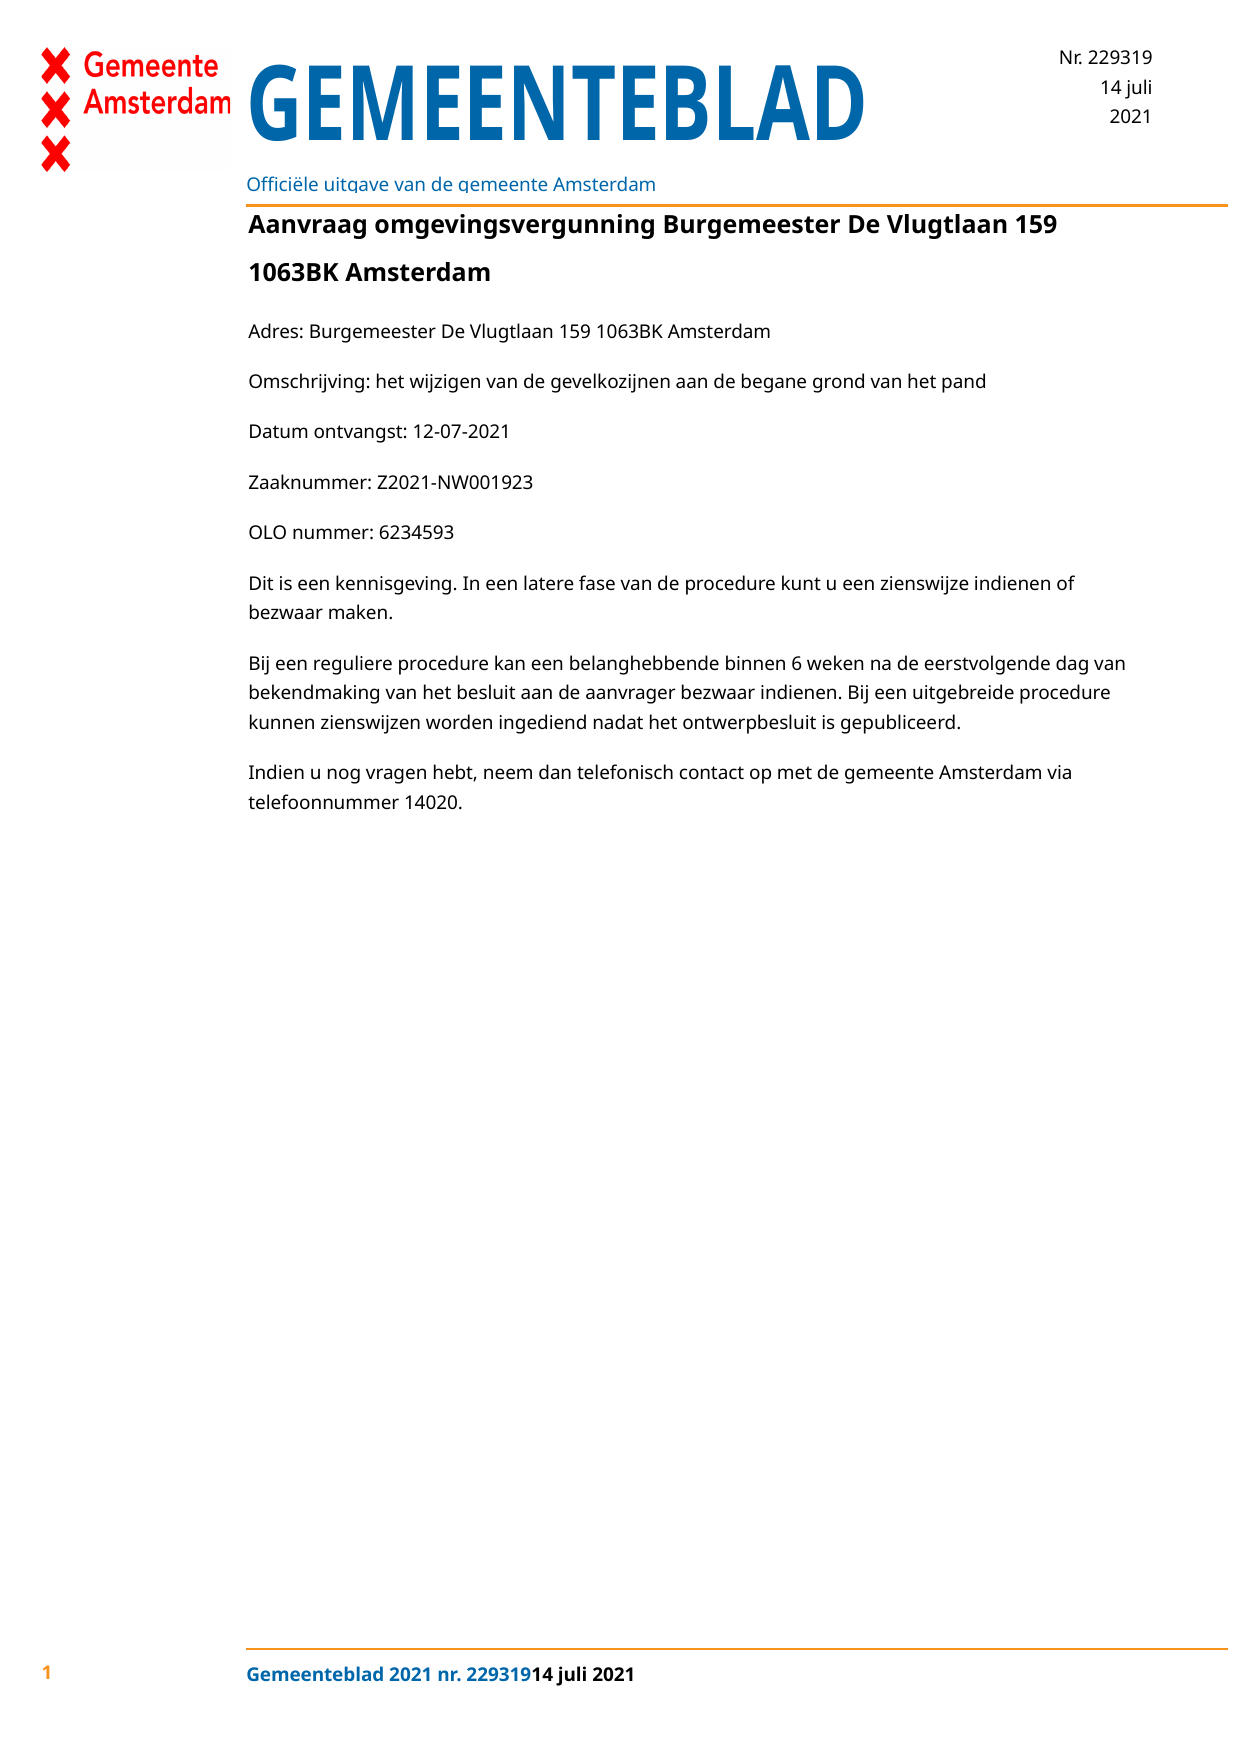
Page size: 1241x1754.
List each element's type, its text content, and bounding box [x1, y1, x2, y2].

text Indien u nog vragen hebt, neem dan telefonisch contact op met de gemeente Amsterdam via telefoonnummer 14020. [248, 759, 1152, 815]
text Aanvraag omgevingsvergunning Burgemeester De Vlugtlaan 159 1063BK Amsterdam [248, 207, 1152, 288]
picture [41, 47, 231, 172]
text Zaaknummer: Z2021-NW001923 [248, 469, 1152, 495]
text Datum ontvangst: 12-07-2021 [248, 419, 1152, 444]
text Dit is een kennisgeving. In een latere fase van de procedure kunt u een zienswijze indienen of bezwaar maken. [248, 570, 1152, 625]
text OLO nummer: 6234593 [248, 519, 1152, 545]
text Bij een reguliere procedure kan een belanghebbende binnen 6 weken na de eerstvolgende dag van bekendmaking van het besluit aan de aanvrager bezwaar indienen. Bij een uitgebreide procedure kunnen zienswijzen worden ingediend nadat het ontwerpbesluit is gepubliceerd. [248, 650, 1152, 735]
text Omschrijving: het wijzigen van de gevelkozijnen aan de begane grond van het pand [248, 368, 1152, 394]
text Adres: Burgemeester De Vlugtlaan 159 1063BK Amsterdam [248, 318, 1152, 344]
